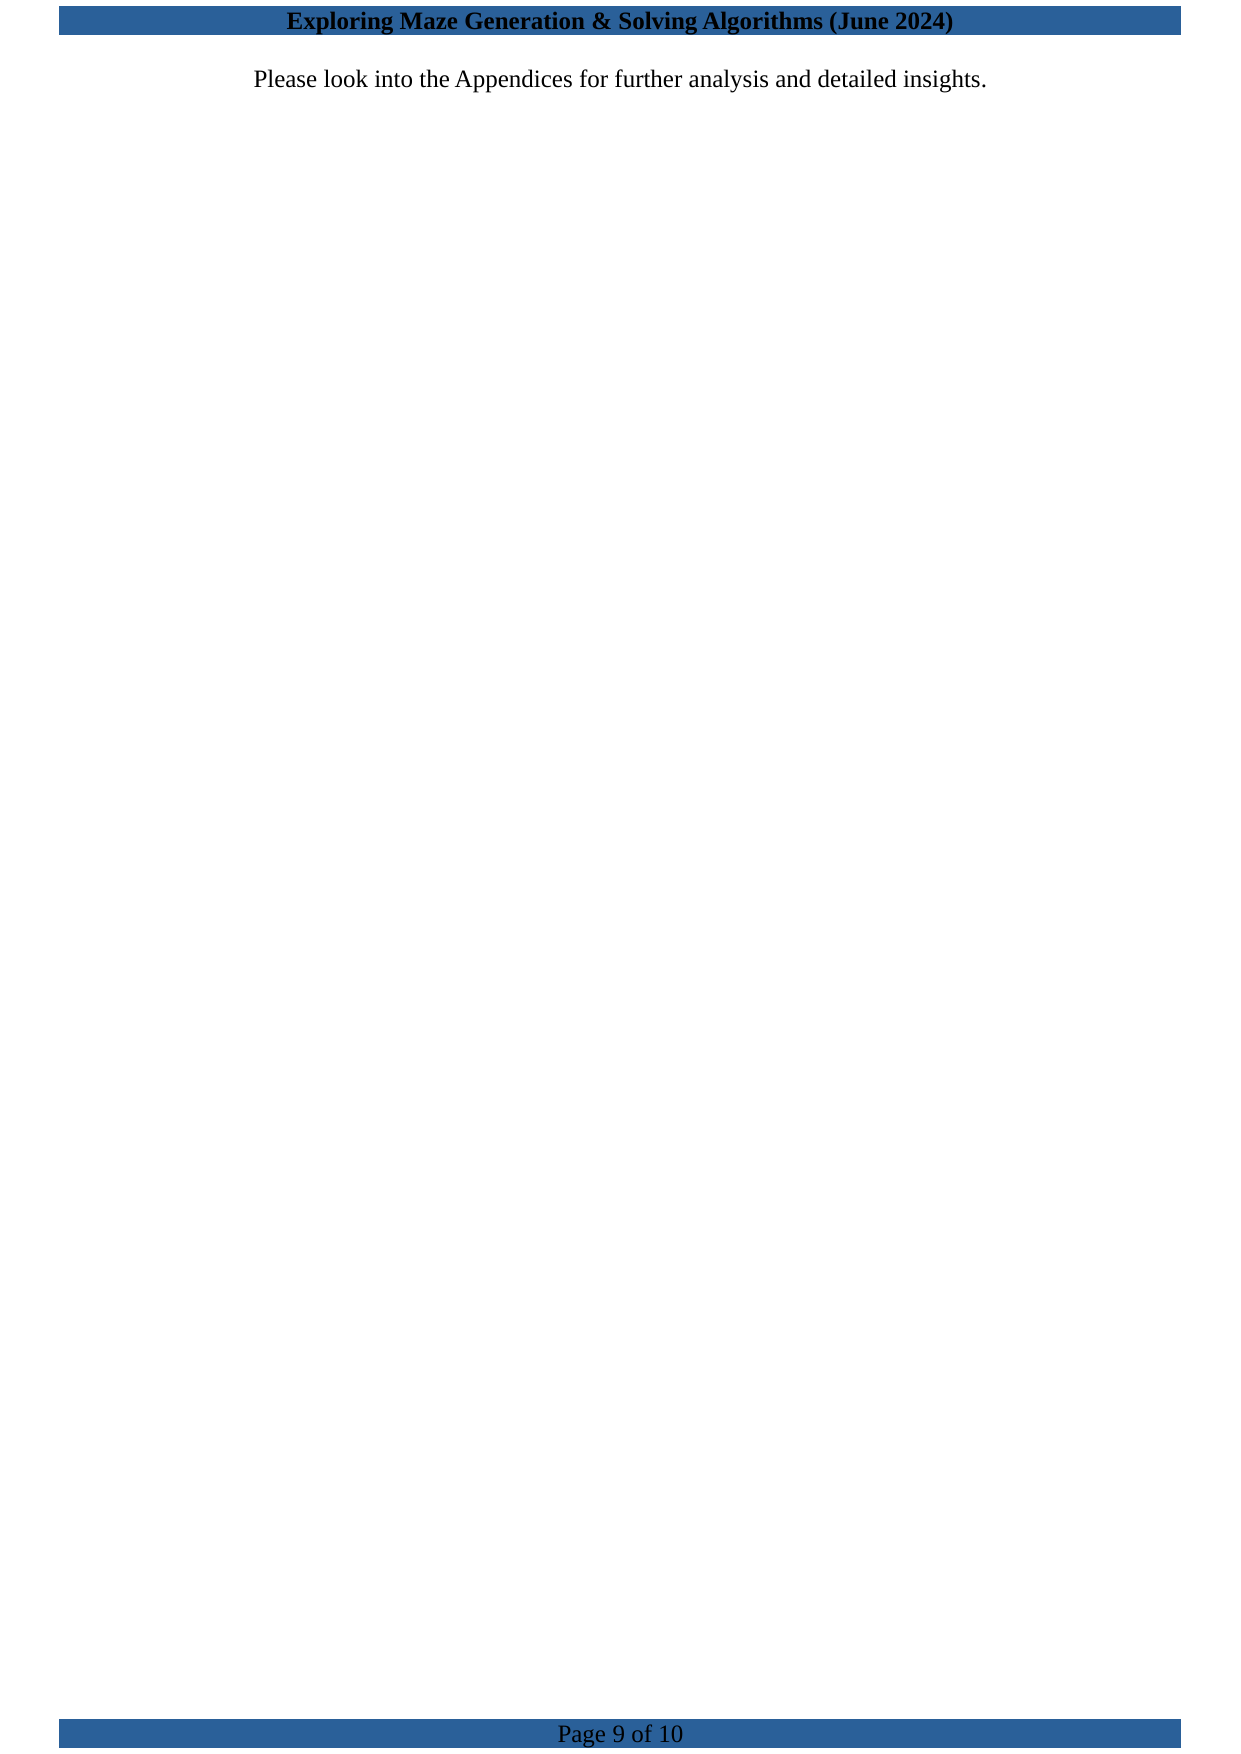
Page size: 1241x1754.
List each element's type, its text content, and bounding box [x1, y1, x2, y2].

text Please look into the Appendices for further analysis and detailed insights. [59, 64, 1181, 93]
